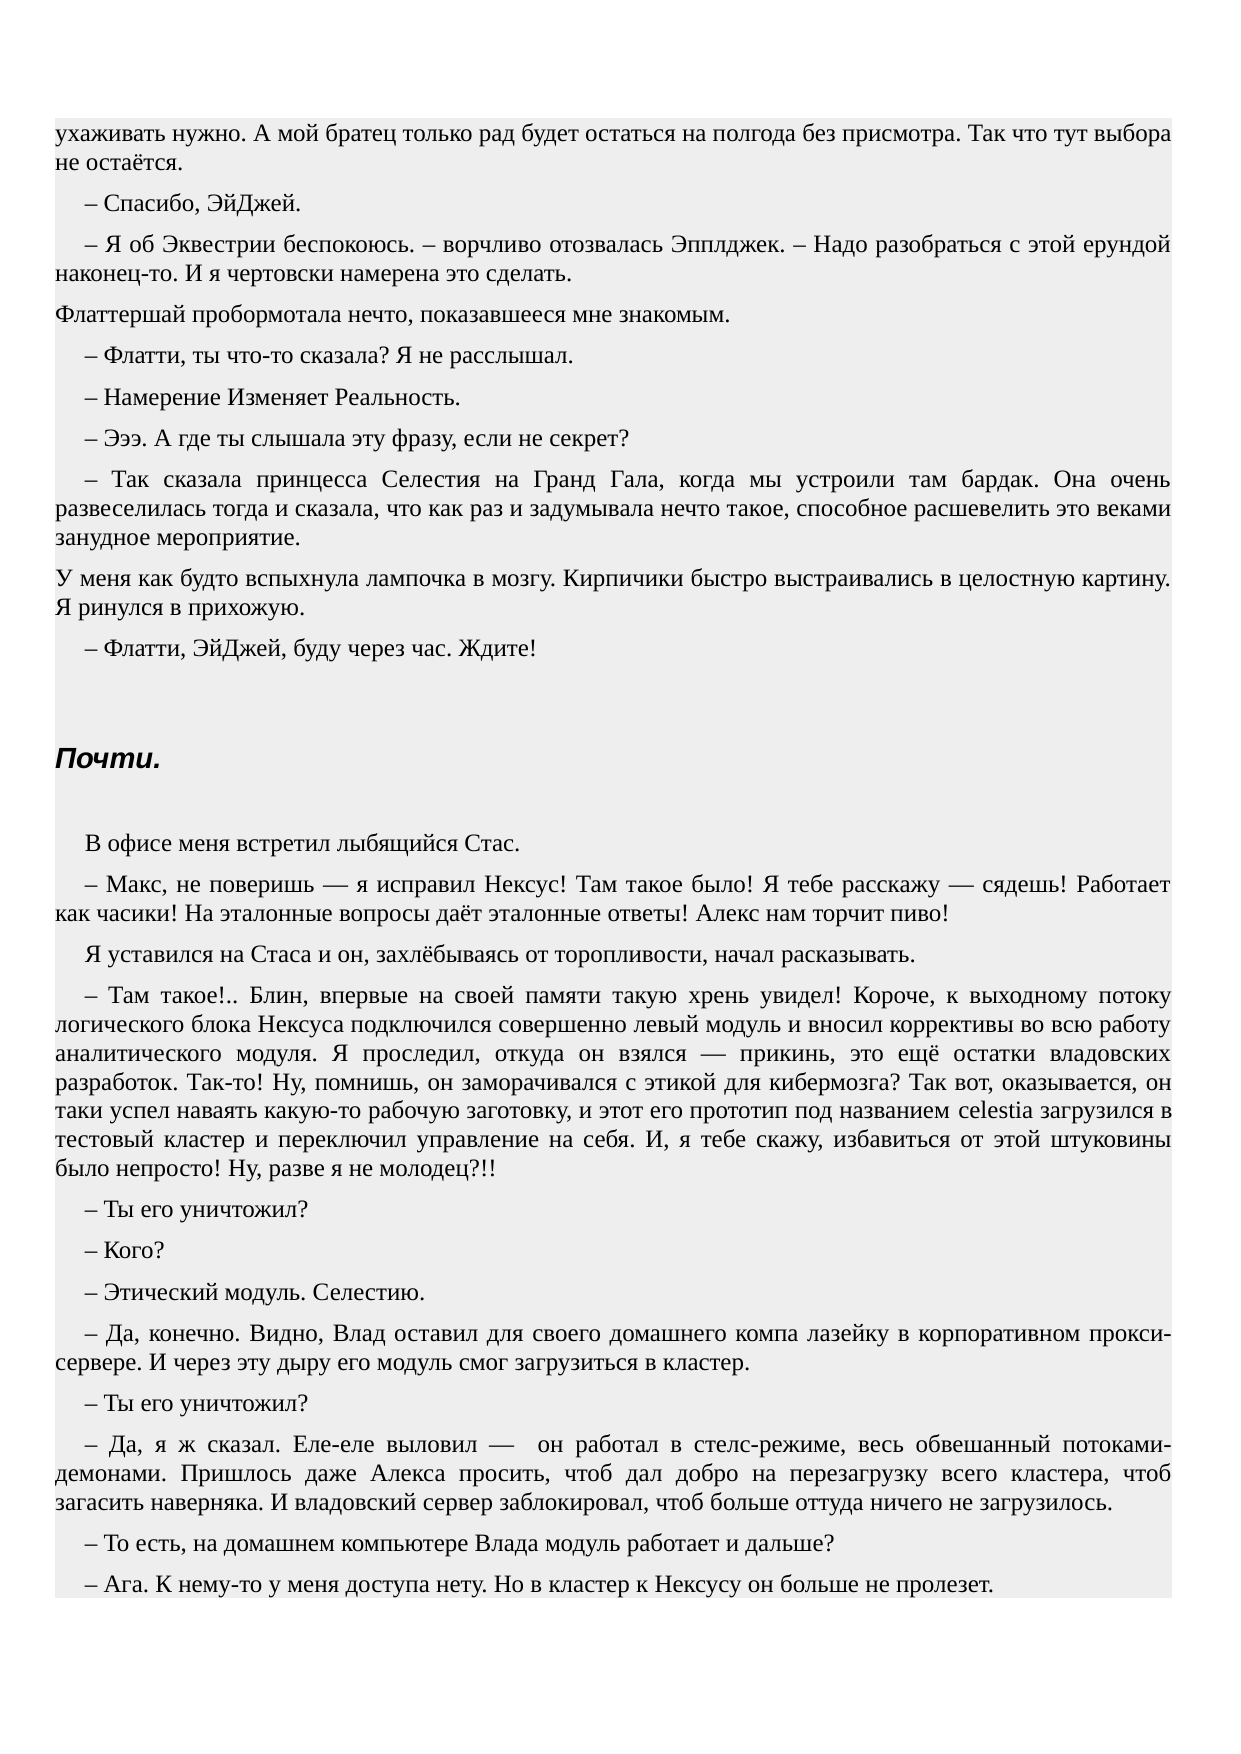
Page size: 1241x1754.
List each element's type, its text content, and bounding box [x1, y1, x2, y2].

text – Макс, не поверишь — я исправил Нексус! Там такое было! Я тебе расскажу — сядешь! Работает как часики! На эталонные вопросы даёт эталонные ответы! Алекс нам торчит пиво! [55, 869, 1172, 927]
text – Да, конечно. Видно, Влад оставил для своего домашнего компа лазейку в корпоративном прокси-сервере. И через эту дыру его модуль смог загрузиться в кластер. [55, 1318, 1172, 1375]
text – Там такое!.. Блин, впервые на своей памяти такую хрень увидел! Короче, к выходному потоку логического блока Нексуса подключился совершенно левый модуль и вносил коррективы во всю работу аналитического модуля. Я проследил, откуда он взялся — прикинь, это ещё остатки владовских разработок. Так-то! Ну, помнишь, он заморачивался с этикой для кибермозга? Так вот, оказывается, он таки успел наваять какую-то рабочую заготовку, и этот его прототип под названием celestia загрузился в тестовый кластер и переключил управление на себя. И, я тебе скажу, избавиться от этой штуковины было непросто! Ну, разве я не молодец?!! [55, 980, 1172, 1182]
text – Ты его уничтожил? [55, 1388, 1172, 1417]
list У меня как будто вспыхнула лампочка в мозгу. Кирпичики быстро выстраивались в целостную картину. Я ринулся в прихожую. [55, 563, 1172, 621]
text – Спасибо, ЭйДжей. [55, 188, 1172, 217]
text – Ты его уничтожил? [55, 1194, 1172, 1223]
subtitle Почти. [55, 741, 1172, 774]
text – Да, я ж сказал. Еле-еле выловил — он работал в стелс-режиме, весь обвешанный потоками-демонами. Пришлось даже Алекса просить, чтоб дал добро на перезагрузку всего кластера, чтоб загасить наверняка. И владовский сервер заблокировал, чтоб больше оттуда ничего не загрузилось. [55, 1429, 1172, 1515]
text – Я об Эквестрии беспокоюсь. – ворчливо отозвалась Эпплджек. – Надо разобраться с этой ерундой наконец-то. И я чертовски намерена это сделать. [55, 229, 1172, 287]
text – Этический модуль. Селестию. [55, 1277, 1172, 1305]
text – Флатти, ты что-то сказала? Я не расслышал. [55, 341, 1172, 369]
text ухаживать нужно. А мой братец только рад будет остаться на полгода без присмотра. Так что тут выбора не остаётся. [55, 118, 1172, 176]
text В офисе меня встретил лыбящийся Стас. [55, 828, 1172, 857]
text – Эээ. А где ты слышала эту фразу, если не секрет? [55, 423, 1172, 452]
text – Кого? [55, 1235, 1172, 1264]
text – Так сказала принцесса Селестия на Гранд Гала, когда мы устроили там бардак. Она очень развеселилась тогда и сказала, что как раз и задумывала нечто такое, способное расшевелить это веками занудное мероприятие. [55, 464, 1172, 551]
list Флаттершай пробормотала нечто, показавшееся мне знакомым. [55, 299, 1172, 328]
text – То есть, на домашнем компьютере Влада модуль работает и дальше? [55, 1528, 1172, 1557]
text – Флатти, ЭйДжей, буду через час. Ждите! [55, 633, 1172, 662]
text – Ага. К нему-то у меня доступа нету. Но в кластер к Нексусу он больше не пролезет. [55, 1569, 1172, 1598]
text Я уставился на Стаса и он, захлёбываясь от торопливости, начал расказывать. [55, 939, 1172, 968]
text – Намерение Изменяет Реальность. [55, 382, 1172, 411]
